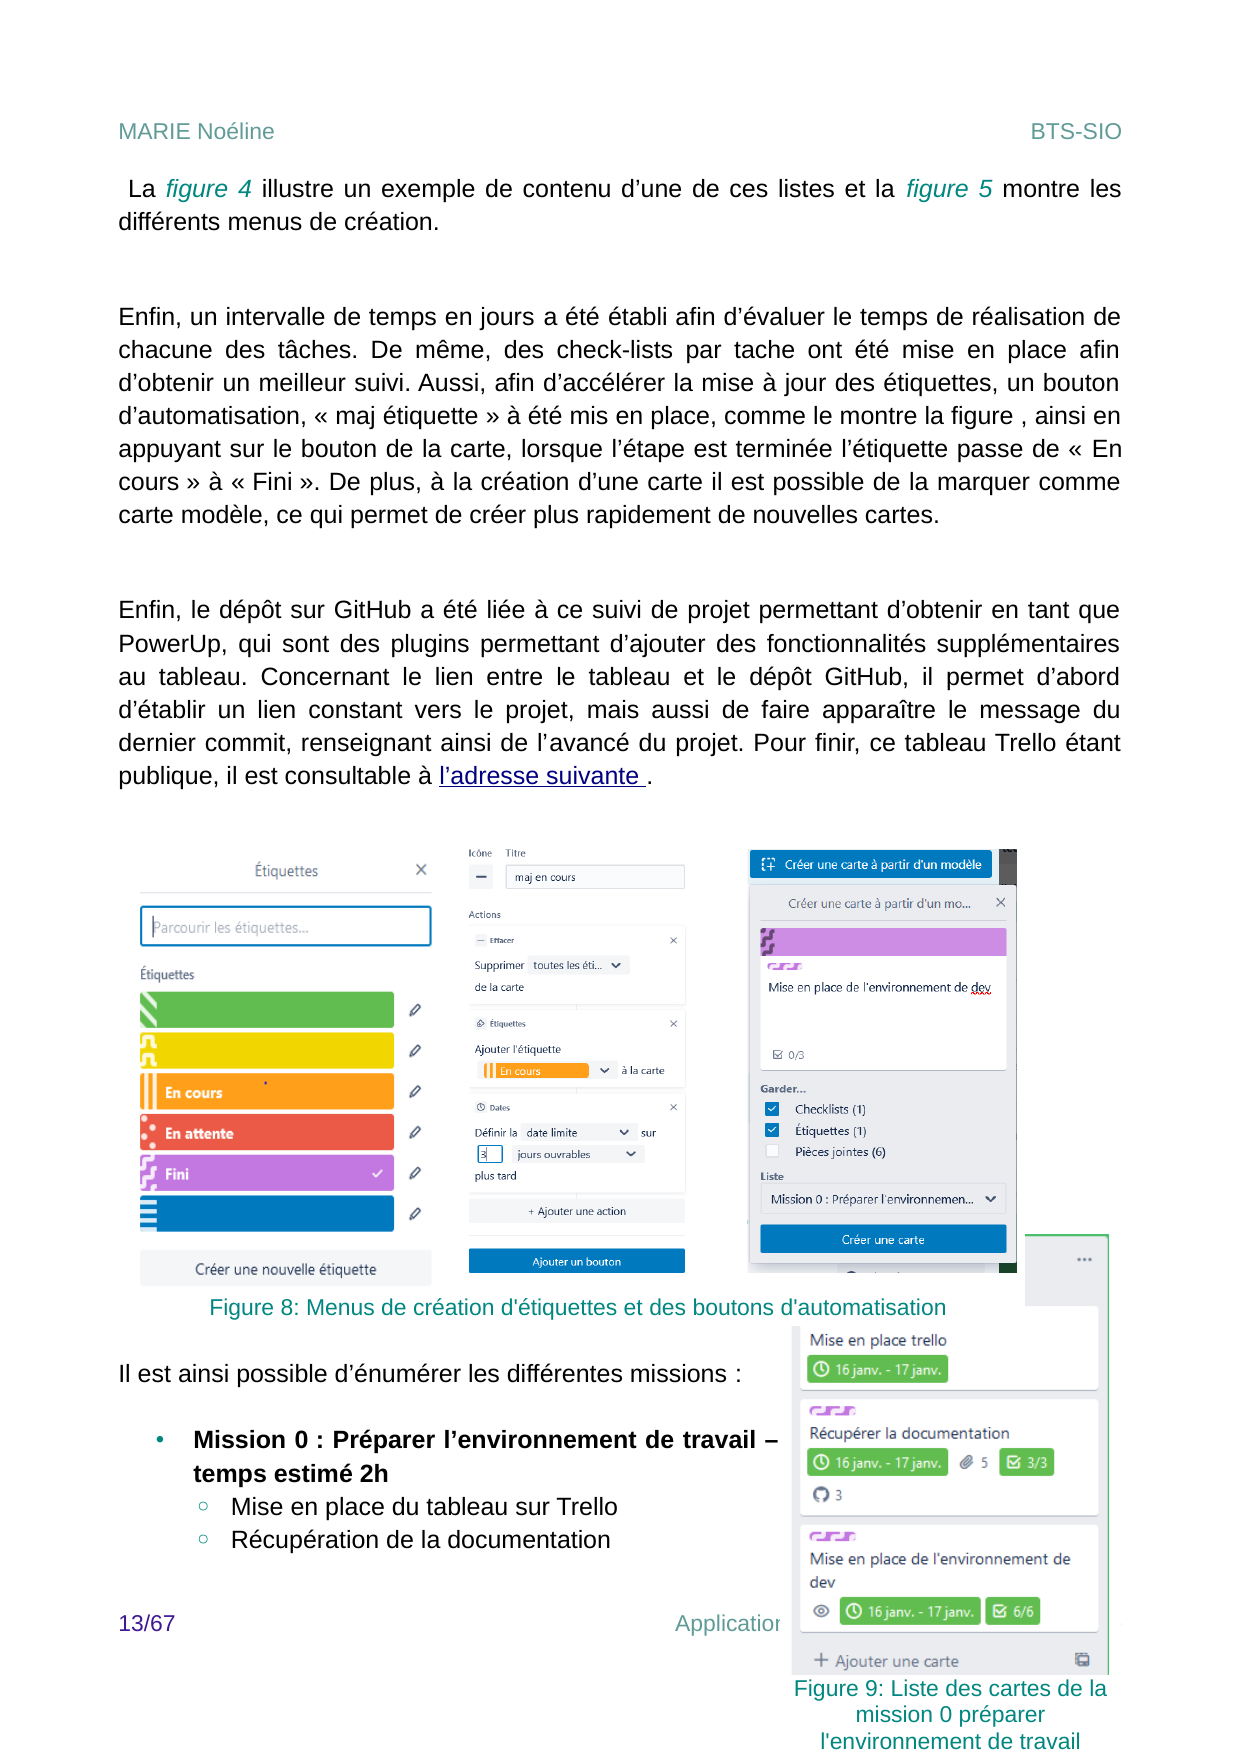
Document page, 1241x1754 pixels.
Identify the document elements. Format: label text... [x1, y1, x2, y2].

picture [791, 1234, 1109, 1675]
text La figure 4 illustre un exemple de contenu d’une de ces listes et la figure 5 montre les différents menus de création. [118, 174, 1122, 236]
text Enfin, un intervalle de temps en jours a été établi afin d’évaluer le temps de réalisation de chacune des tâches. De même, des check-lists par tache ont été mise en place afin d’obtenir un meilleur suivi. Aussi, afin d’accélérer la mise à jour des étiquettes, un bouton d’automatisation, « maj étiquette » à été mis en place, comme le montre la figure , ainsi en appuyant sur le bouton de la carte, lorsque l’étape est terminée l’étiquette passe de « En cours » à « Fini ». De plus, à la création d’une carte il est possible de la marquer comme carte modèle, ce qui permet de créer plus rapidement de nouvelles cartes. [118, 302, 1122, 529]
text Enfin, le dépôt sur GitHub a été liée à ce suivi de projet permettant d’obtenir en tant que PowerUp, qui sont des plugins permettant d’ajouter des fonctionnalités supplémentaires au tableau. Concernant le lien entre le tableau et le dépôt GitHub, il permet d’abord d’établir un lien constant vers le projet, mais aussi de faire apparaître le message du dernier commit, renseignant ainsi de l’avancé du projet. Pour finir, ce tableau Trello étant publique, il est consultable à l’adresse suivante . [118, 596, 1122, 789]
picture [469, 842, 687, 1283]
list Récupération de la documentation [193, 1525, 780, 1553]
list Mission 0 : Préparer l’environnement de travail – temps estimé 2h [156, 1425, 780, 1487]
list [1025, 1222, 1121, 1234]
picture [137, 848, 442, 1294]
list Mise en place du tableau sur Trello [193, 1492, 780, 1520]
text Figure 8: Menus de création d'étiquettes et des boutons d'automatisation [131, 1291, 1025, 1320]
picture [747, 849, 1017, 1273]
text Il est ainsi possible d’énumérer les différentes missions : [118, 1359, 780, 1388]
list Figure 9: Liste des cartes de la mission 0 préparer l'environnement de travail [780, 1672, 1121, 1754]
